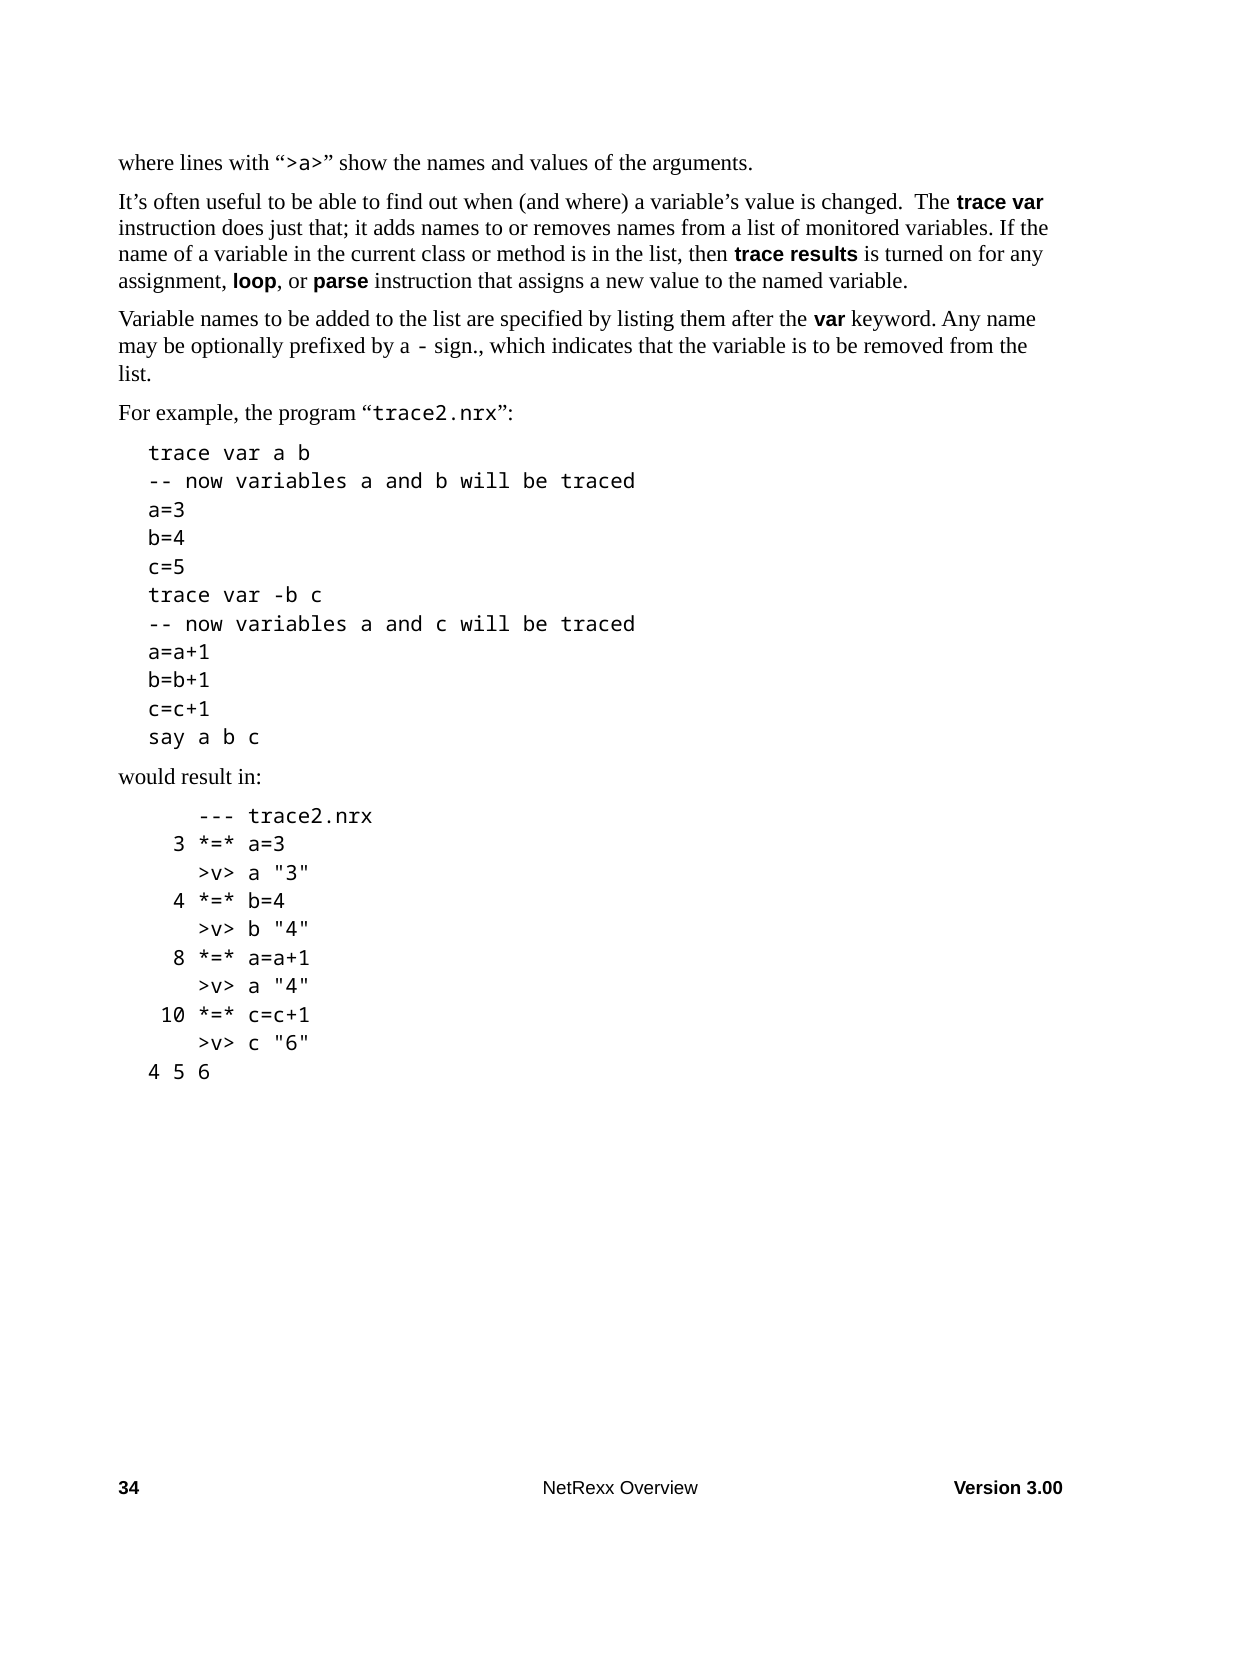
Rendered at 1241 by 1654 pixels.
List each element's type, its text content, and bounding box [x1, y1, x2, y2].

text where lines with “>a>” show the names and values of the arguments. [118, 148, 1063, 176]
text It’s often useful to be able to find out when (and where) a variable’s value is changed. The trace var instruction does just that; it adds names to or removes names from a list of monitored variables. If the name of a variable in the current class or method is in the list, then trace results is turned on for any assignment, loop, or parse instruction that assigns a new value to the named variable. [118, 188, 1063, 293]
text --- trace2.nrx 3 *=* a=3 >v> a "3" 4 *=* b=4 >v> b "4" 8 *=* a=a+1 >v> a "4" 10 *=* c=c+1 >v> c "6" 4 5 6 [148, 801, 1063, 1085]
text Variable names to be added to the list are specified by listing them after the var keyword. Any name may be optionally prefixed by a - sign., which indicates that the variable is to be removed from the list. [118, 305, 1063, 386]
text For example, the program “trace2.nrx”: [118, 398, 1063, 426]
text trace var a b -- now variables a and b will be traced a=3 b=4 c=5 trace var -b c -- now variables a and c will be traced a=a+1 b=b+1 c=c+1 say a b c [148, 438, 1063, 751]
text would result in: [118, 763, 1063, 789]
